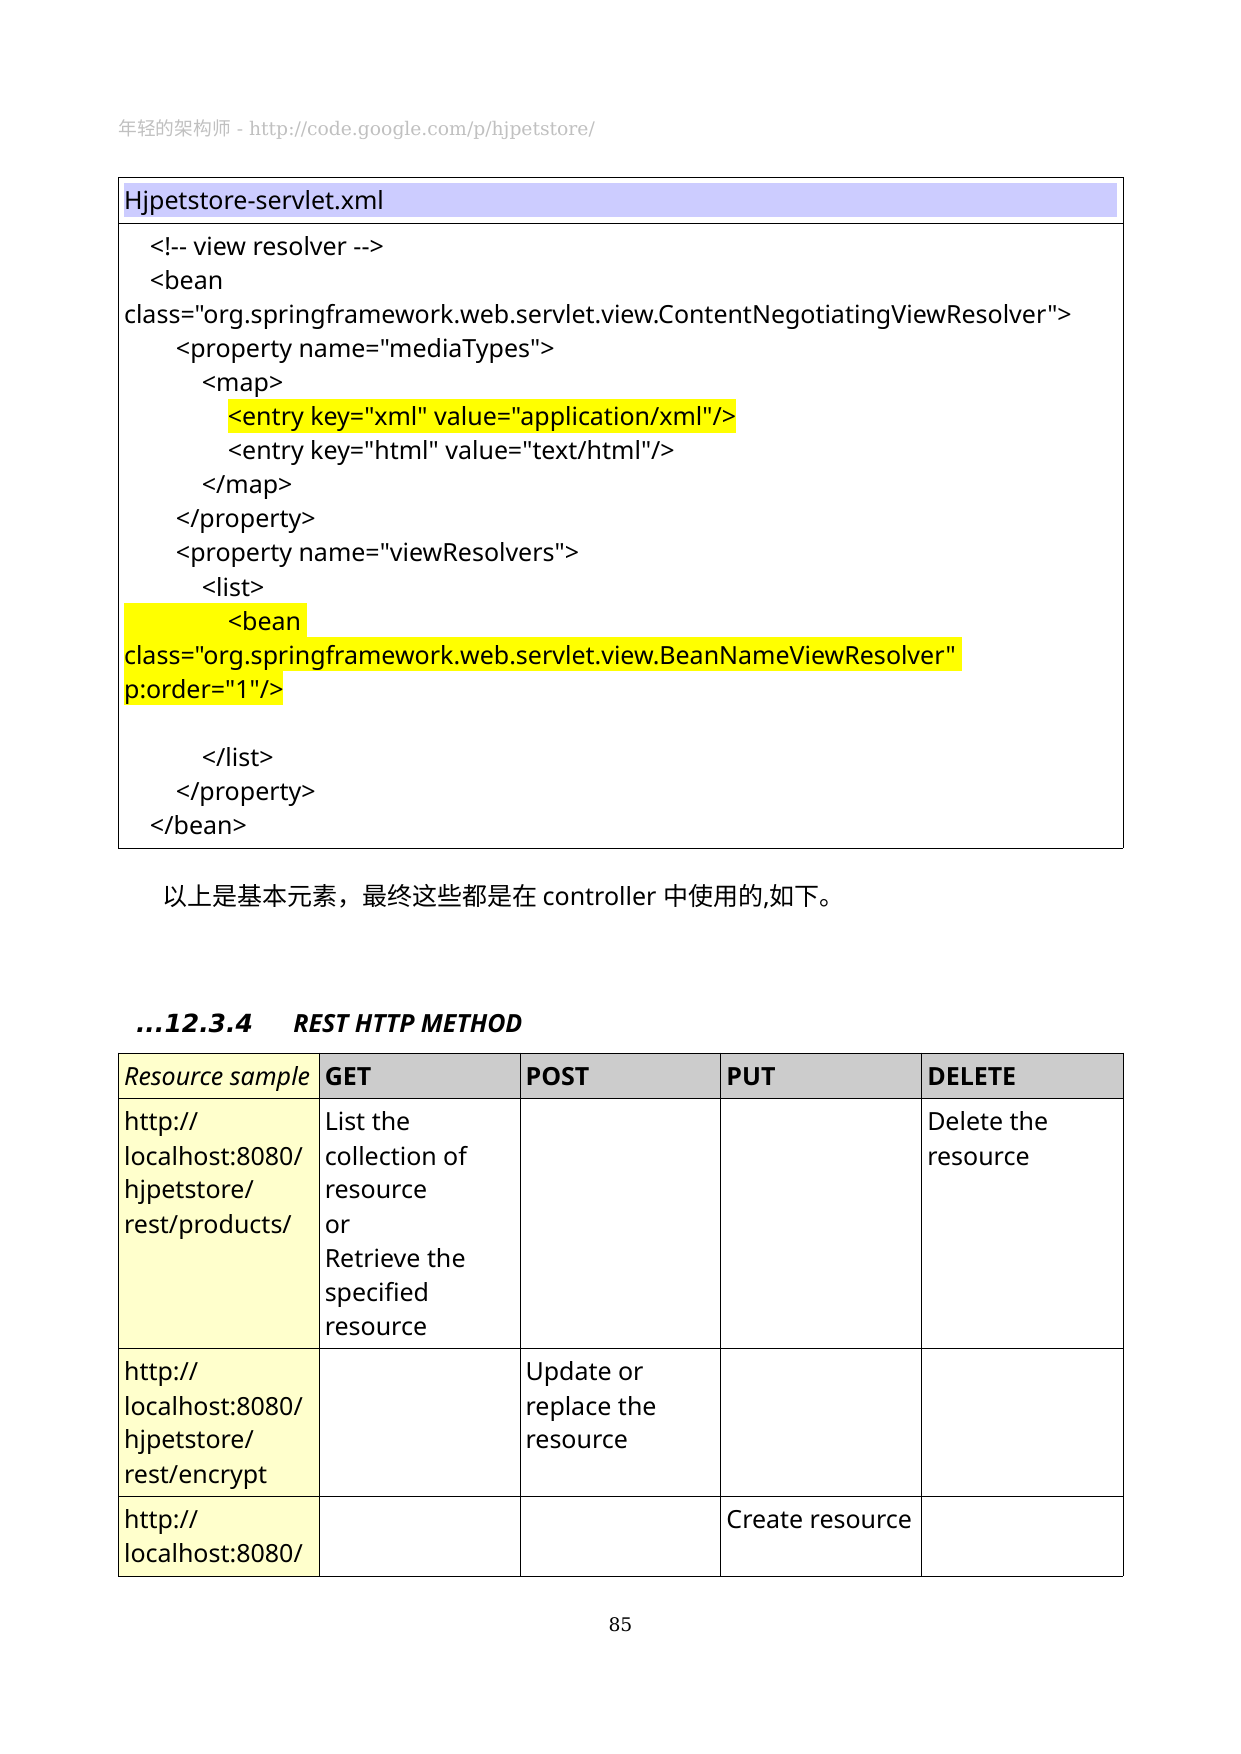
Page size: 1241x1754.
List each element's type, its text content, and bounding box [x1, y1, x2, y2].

table_cell [922, 1349, 1123, 1496]
table_cell <!-- view resolver --> <bean class="org.springframework.web.servlet.view.ContentNegotiatingViewResolver"> <property name="mediaTypes"> <map> <entry key="xml" value="application/xml"/> <entry key="html" value="text/html"/> </map> </property> <property name="viewResolvers"> <list> <bean class="org.springframework.web.servlet.view.BeanNameViewResolver" p:order="1"/> </list> </property> </bean> [119, 224, 1123, 847]
table_cell [320, 1497, 520, 1576]
table_cell [721, 1349, 921, 1496]
table_header GET [320, 1054, 520, 1098]
table_cell [521, 1497, 720, 1576]
table_header POST [521, 1054, 720, 1098]
table_cell [320, 1349, 520, 1496]
table_header DELETE [922, 1054, 1123, 1098]
table_cell List the collection of resource or Retrieve the specified resource [320, 1099, 520, 1348]
table_cell [521, 1099, 720, 1348]
table_cell [922, 1497, 1123, 1576]
table_cell Create resource [721, 1497, 921, 1576]
table_cell Update or replace the resource [521, 1349, 720, 1496]
table_cell http://localhost:8080/hjpetstore/rest/encrypt [119, 1349, 319, 1496]
table_cell http://localhost:8080/hjpetstore/rest/products/ [119, 1099, 319, 1348]
table_cell http://localhost:8080/ [119, 1497, 319, 1576]
subtitle REST HTTP METHOD [136, 1006, 1122, 1040]
table_header PUT [721, 1054, 921, 1098]
table_cell Delete the resource [922, 1099, 1123, 1348]
table_header Resource sample [119, 1054, 319, 1098]
table_cell [721, 1099, 921, 1348]
table_header Hjpetstore-servlet.xml [119, 178, 1123, 223]
text 以上是基本元素，最终这些都是在 controller 中使用的,如下。 [118, 877, 1122, 913]
